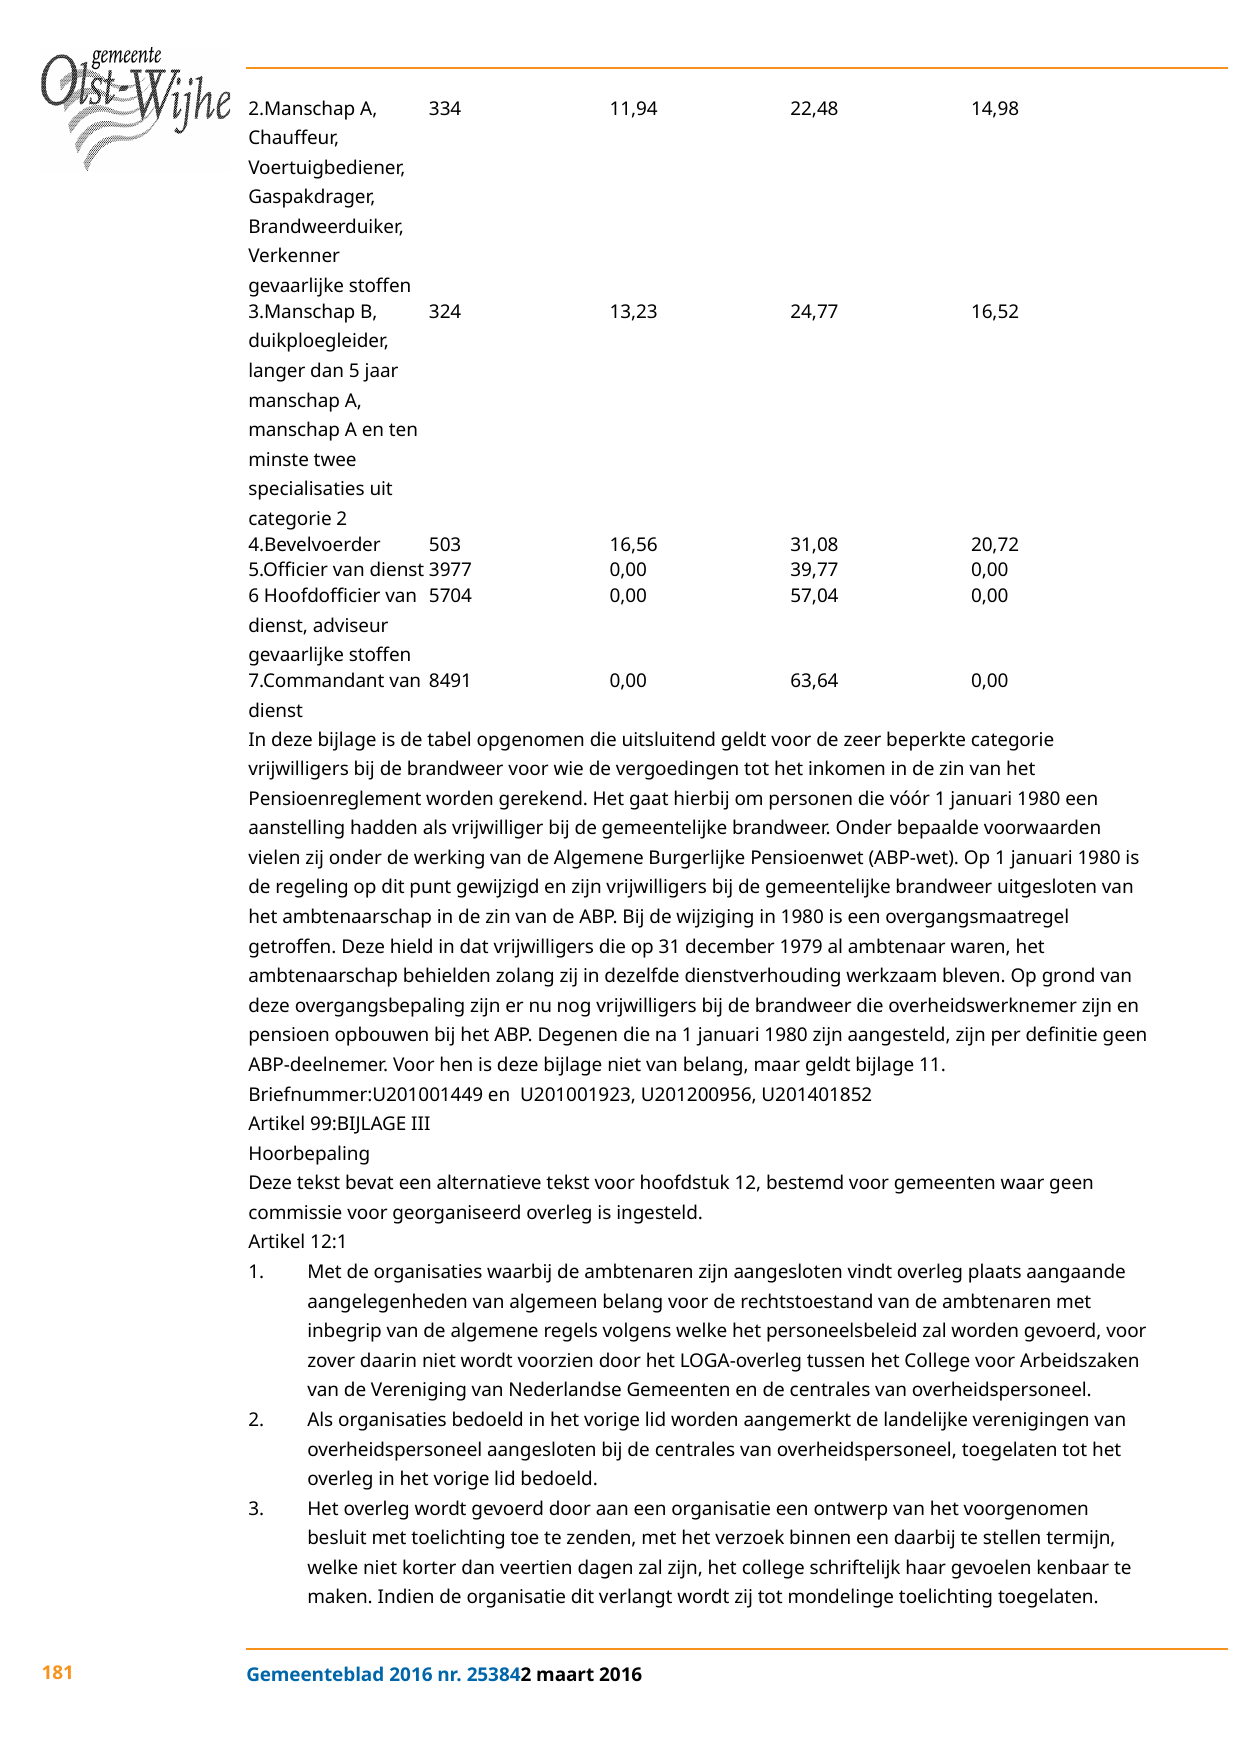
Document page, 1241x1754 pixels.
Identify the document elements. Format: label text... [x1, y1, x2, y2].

table_cell 16,52 [971, 298, 1152, 531]
table_cell 324 [429, 298, 609, 531]
picture [41, 47, 231, 172]
text Deze tekst bevat een alternatieve tekst voor hoofdstuk 12, bestemd voor gemeenten waar geen commissie voor georganiseerd overleg is ingesteld. [248, 1169, 1152, 1225]
list Het overleg wordt gevoerd door aan een organisatie een ontwerp van het voorgenomen besluit met toelichting toe te zenden, met het verzoek binnen een daarbij te stellen termijn, welke niet korter dan veertien dagen zal zijn, het college schriftelijk haar gevoelen kenbaar te maken. Indien de organisatie dit verlangt wordt zij tot mondelinge toelichting toegelaten. [248, 1495, 1152, 1609]
table_cell 20,72 [971, 531, 1152, 557]
table_cell 0,00 [971, 582, 1152, 667]
table_cell 13,23 [609, 298, 790, 531]
table_cell 0,00 [609, 582, 790, 667]
text Artikel 99:BIJLAGE III [248, 1110, 1152, 1136]
table_cell 24,77 [790, 298, 971, 531]
table_cell 39,77 [790, 557, 971, 582]
table_cell 8491 [429, 667, 609, 722]
table_cell 11,94 [609, 95, 790, 298]
table_cell 5.Officier van dienst [248, 557, 429, 582]
table_cell 57,04 [790, 582, 971, 667]
table_cell 3977 [429, 557, 609, 582]
text In deze bijlage is de tabel opgenomen die uitsluitend geldt voor de zeer beperkte categorie vrijwilligers bij de brandweer voor wie de vergoedingen tot het inkomen in de zin van het Pensioenreglement worden gerekend. Het gaat hierbij om personen die vóór 1 januari 1980 een aanstelling hadden als vrijwilliger bij de gemeentelijke brandweer. Onder bepaalde voorwaarden vielen zij onder de werking van de Algemene Burgerlijke Pensioenwet (ABP-wet). Op 1 januari 1980 is de regeling op dit punt gewijzigd en zijn vrijwilligers bij de gemeentelijke brandweer uitgesloten van het ambtenaarschap in de zin van de ABP. Bij de wijziging in 1980 is een overgangsmaatregel getroffen. Deze hield in dat vrijwilligers die op 31 december 1979 al ambtenaar waren, het ambtenaarschap behielden zolang zij in dezelfde dienstverhouding werkzaam bleven. Op grond van deze overgangsbepaling zijn er nu nog vrijwilligers bij de brandweer die overheidswerknemer zijn en pensioen opbouwen bij het ABP. Degenen die na 1 januari 1980 zijn aangesteld, zijn per definitie geen ABP-deelnemer. Voor hen is deze bijlage niet van belang, maar geldt bijlage 11. [248, 726, 1152, 1077]
table_cell 0,00 [971, 557, 1152, 582]
table_cell 0,00 [609, 667, 790, 722]
table_cell 334 [429, 95, 609, 298]
list Met de organisaties waarbij de ambtenaren zijn aangesloten vindt overleg plaats aangaande aangelegenheden van algemeen belang voor de rechtstoestand van de ambtenaren met inbegrip van de algemene regels volgens welke het personeelsbeleid zal worden gevoerd, voor zover daarin niet wordt voorzien door het LOGA-overleg tussen het College voor Arbeidszaken van de Vereniging van Nederlandse Gemeenten en de centrales van overheidspersoneel. [248, 1258, 1152, 1402]
text Briefnummer:U201001449 en U201001923, U201200956, U201401852 [248, 1081, 1152, 1106]
table_cell 0,00 [971, 667, 1152, 722]
list Als organisaties bedoeld in het vorige lid worden aangemerkt de landelijke verenigingen van overheidspersoneel aangesloten bij de centrales van overheidspersoneel, toegelaten tot het overleg in het vorige lid bedoeld. [248, 1406, 1152, 1491]
table_cell 22,48 [790, 95, 971, 298]
text Artikel 12:1 [248, 1229, 1152, 1254]
table_cell 4.Bevelvoerder [248, 531, 429, 557]
table_cell 5704 [429, 582, 609, 667]
table_cell 2.Manschap A, Chauffeur, Voertuigbediener, Gaspakdrager, Brandweerduiker, Verkenner gevaarlijke stoffen [248, 95, 429, 298]
table_cell 63,64 [790, 667, 971, 722]
table_cell 0,00 [609, 557, 790, 582]
table_cell 6 Hoofdofficier van dienst, adviseur gevaarlijke stoffen [248, 582, 429, 667]
table_cell 14,98 [971, 95, 1152, 298]
table_cell 16,56 [609, 531, 790, 557]
table_cell 3.Manschap B, duikploegleider, langer dan 5 jaar manschap A, manschap A en ten minste twee specialisaties uit categorie 2 [248, 298, 429, 531]
table_cell 503 [429, 531, 609, 557]
table_cell 7.Commandant van dienst [248, 667, 429, 722]
table_cell 31,08 [790, 531, 971, 557]
text Hoorbepaling [248, 1140, 1152, 1166]
